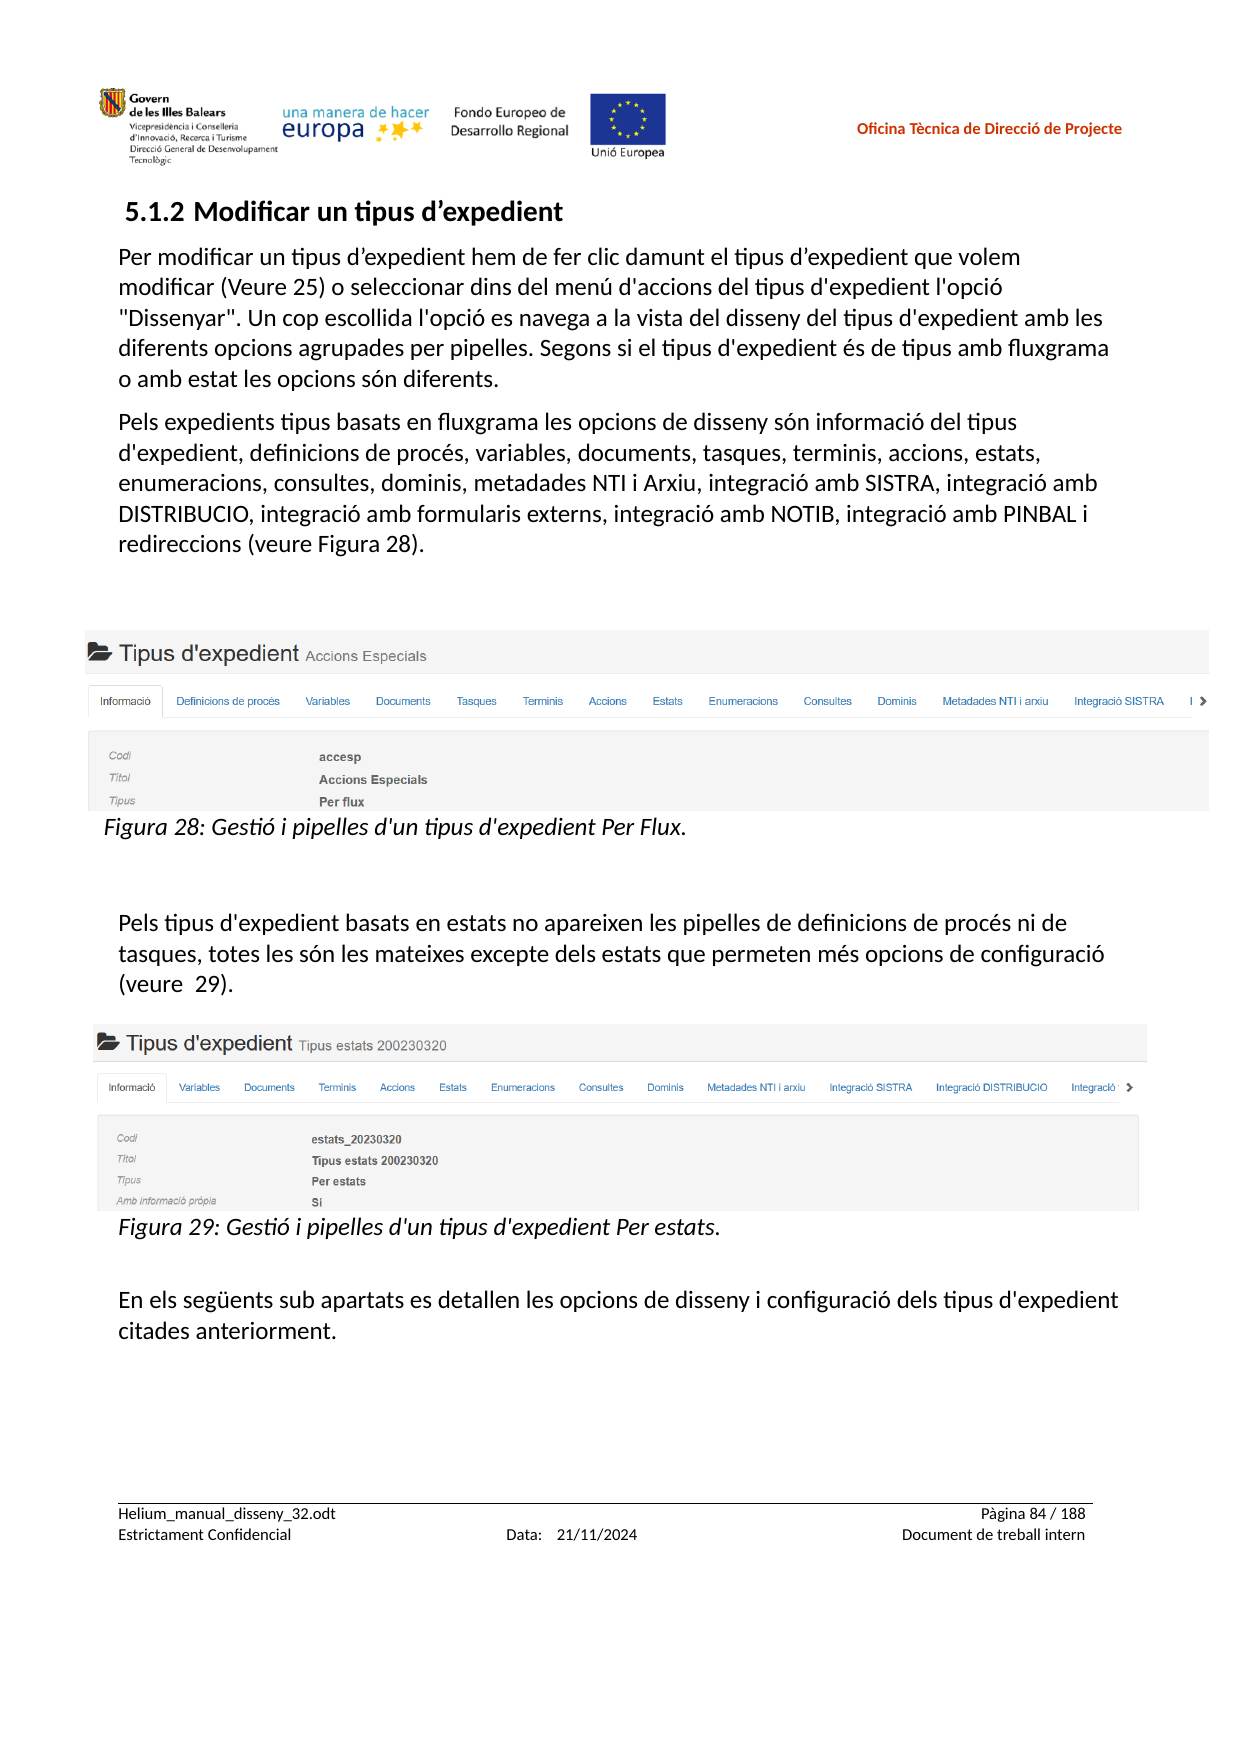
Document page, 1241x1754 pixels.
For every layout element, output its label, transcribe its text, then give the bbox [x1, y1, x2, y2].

picture [84, 630, 1210, 811]
text Pels tipus d'expedient basats en estats no apareixen les pipelles de definicions de procés ni de tasques, totes les són les mateixes excepte dels estats que permeten més opcions de configuració (veure 29). [118, 907, 1122, 999]
text Per modificar un tipus d’expedient hem de fer clic damunt el tipus d’expedient que volem modificar (Veure 25) o seleccionar dins del menú d'accions del tipus d'expedient l'opció "Dissenyar". Un cop escollida l'opció es navega a la vista del disseny del tipus d'expedient amb les diferents opcions agrupades per pipelles. Segons si el tipus d'expedient és de tipus amb fluxgrama o amb estat les opcions són diferents. [118, 241, 1122, 394]
text Pels expedients tipus basats en fluxgrama les opcions de disseny són informació del tipus d'expedient, definicions de procés, variables, documents, tasques, terminis, accions, estats, enumeracions, consultes, dominis, metadades NTI i Arxiu, integració amb SISTRA, integració amb DISTRIBUCIO, integració amb formularis externs, integració amb NOTIB, integració amb PINBAL i redireccions (veure Figura 28). [118, 406, 1122, 559]
picture [93, 1024, 1148, 1211]
picture [99, 87, 668, 166]
text Figura 28: Gestió i pipelles d'un tipus d'expedient Per Flux. [103, 811, 1191, 841]
subtitle Modificar un tipus d’expedient [118, 193, 1122, 228]
text En els següents sub apartats es detallen les opcions de disseny i configuració dels tipus d'expedient citades anteriorment. [118, 1284, 1122, 1345]
text Figura 29: Gestió i pipelles d'un tipus d'expedient Per estats. [118, 1211, 1122, 1241]
